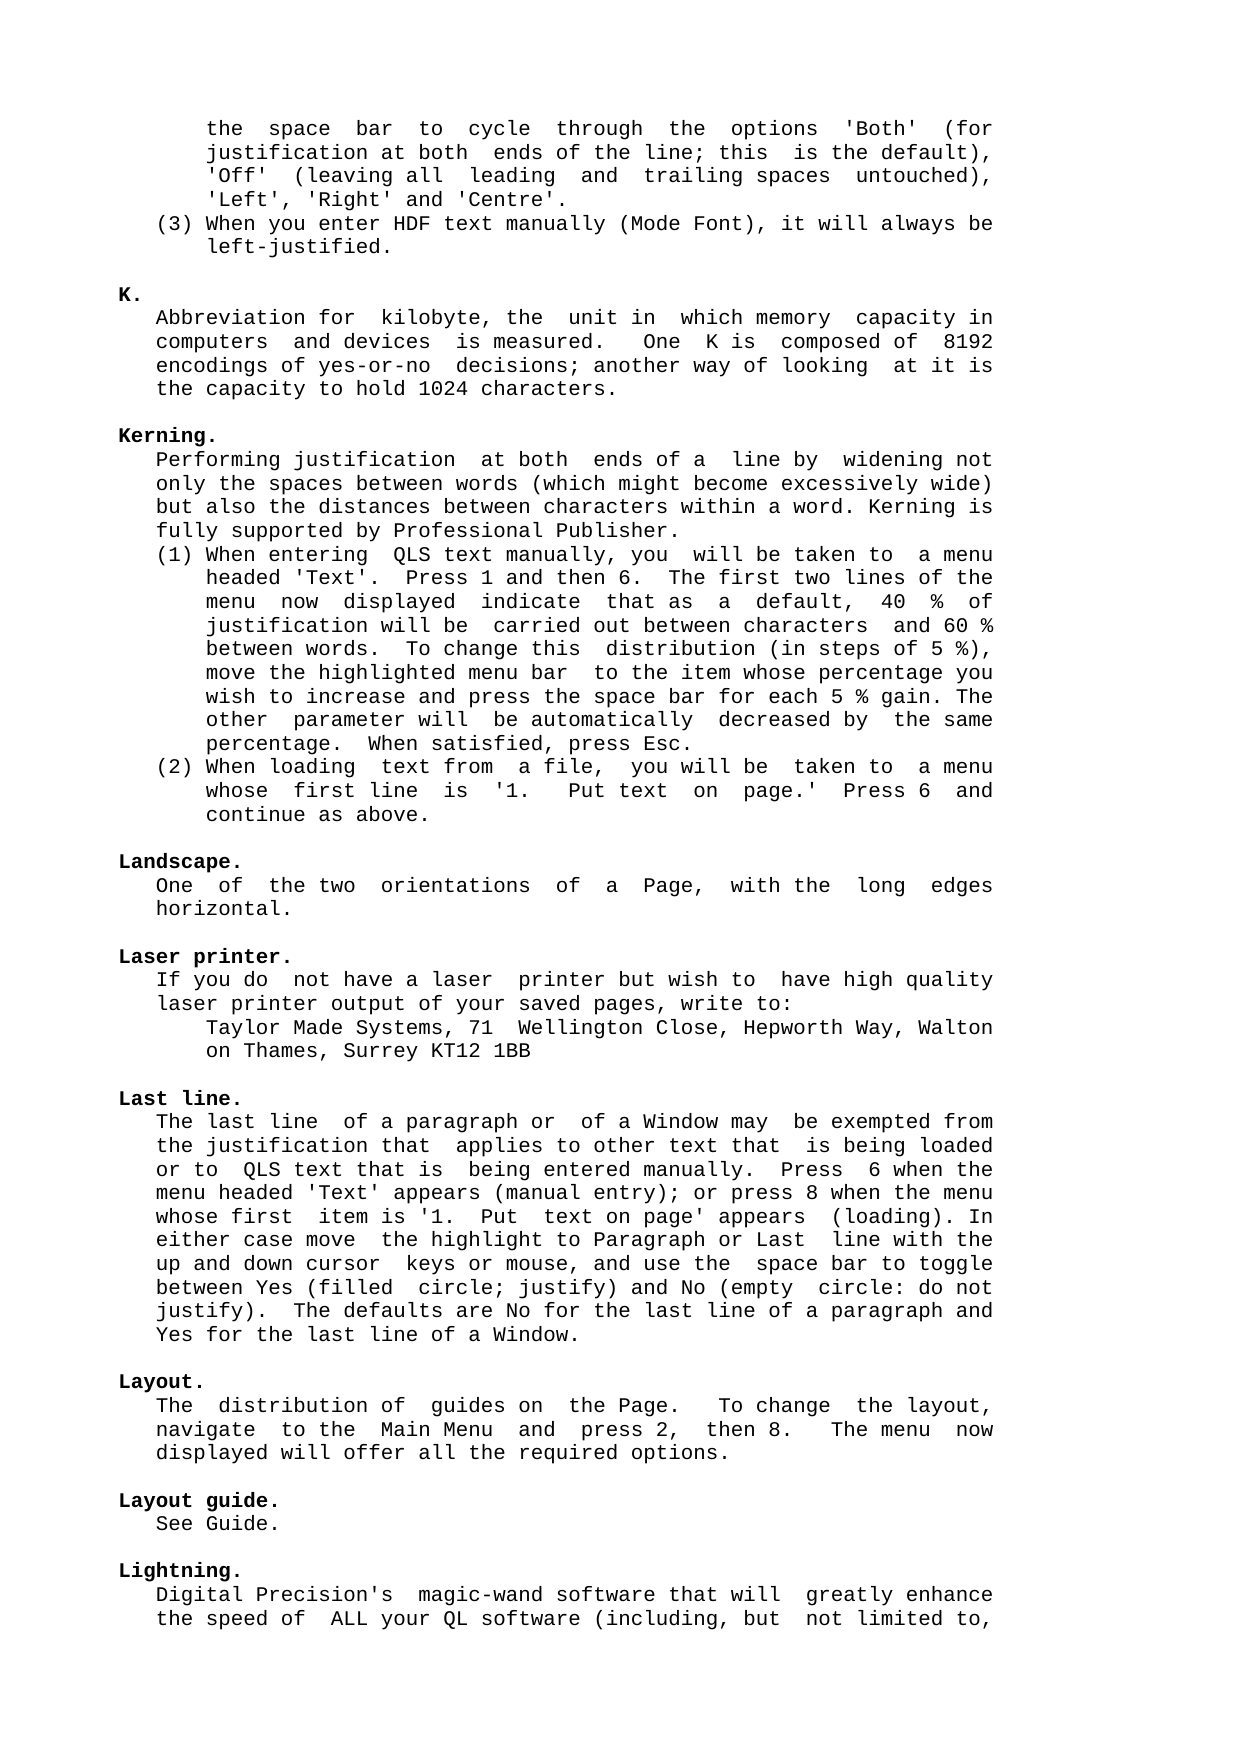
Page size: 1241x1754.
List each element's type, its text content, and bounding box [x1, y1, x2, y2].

text Taylor Made Systems, 71 Wellington Close, Hepworth Way, Walton [118, 1017, 1122, 1040]
text Layout guide. [118, 1489, 1122, 1513]
text One of the two orientations of a Page, with the long edges [118, 875, 1122, 898]
text the justification that applies to other text that is being loaded [118, 1135, 1122, 1158]
text encodings of yes-or-no decisions; another way of looking at it is [118, 354, 1122, 378]
text Abbreviation for kilobyte, the unit in which memory capacity in [118, 307, 1122, 331]
text the speed of ALL your QL software (including, but not limited to, [118, 1608, 1122, 1631]
text wish to increase and press the space bar for each 5 % gain. The [118, 686, 1122, 709]
text whose first line is '1. Put text on page.' Press 6 and [118, 780, 1122, 804]
text justification at both ends of the line; this is the default), [118, 142, 1122, 165]
text If you do not have a laser printer but wish to have high quality [118, 969, 1122, 993]
text between Yes (filled circle; justify) and No (empty circle: do not [118, 1277, 1122, 1300]
text Landscape. [118, 851, 1122, 875]
text the capacity to hold 1024 characters. [118, 378, 1122, 402]
text The distribution of guides on the Page. To change the layout, [118, 1395, 1122, 1419]
text between words. To change this distribution (in steps of 5 %), [118, 638, 1122, 662]
text other parameter will be automatically decreased by the same [118, 709, 1122, 733]
text Kerning. [118, 426, 1122, 449]
text horizontal. [118, 898, 1122, 922]
text move the highlighted menu bar to the item whose percentage you [118, 662, 1122, 686]
text percentage. When satisfied, press Esc. [118, 733, 1122, 757]
text menu headed 'Text' appears (manual entry); or press 8 when the menu [118, 1182, 1122, 1206]
text either case move the highlight to Paragraph or Last line with the [118, 1229, 1122, 1253]
text Laser printer. [118, 946, 1122, 969]
text 'Left', 'Right' and 'Centre'. [118, 189, 1122, 213]
text justification will be carried out between characters and 60 % [118, 615, 1122, 638]
text headed 'Text'. Press 1 and then 6. The first two lines of the [118, 567, 1122, 591]
text justify). The defaults are No for the last line of a paragraph and [118, 1300, 1122, 1324]
text Yes for the last line of a Window. [118, 1324, 1122, 1348]
text Lightning. [118, 1561, 1122, 1584]
text computers and devices is measured. One K is composed of 8192 [118, 331, 1122, 354]
text the space bar to cycle through the options 'Both' (for [118, 118, 1122, 142]
text (1) When entering QLS text manually, you will be taken to a menu [118, 544, 1122, 567]
text but also the distances between characters within a word. Kerning is [118, 496, 1122, 520]
text (3) When you enter HDF text manually (Mode Font), it will always be [118, 213, 1122, 236]
text only the spaces between words (which might become excessively wide) [118, 473, 1122, 496]
text See Guide. [118, 1513, 1122, 1537]
text on Thames, Surrey KT12 1BB [118, 1040, 1122, 1064]
text whose first item is '1. Put text on page' appears (loading). In [118, 1206, 1122, 1229]
text Last line. [118, 1088, 1122, 1111]
text fully supported by Professional Publisher. [118, 520, 1122, 544]
text or to QLS text that is being entered manually. Press 6 when the [118, 1158, 1122, 1182]
text Digital Precision's magic-wand software that will greatly enhance [118, 1584, 1122, 1608]
text Performing justification at both ends of a line by widening not [118, 449, 1122, 473]
text displayed will offer all the required options. [118, 1442, 1122, 1466]
text K. [118, 284, 1122, 307]
text 'Off' (leaving all leading and trailing spaces untouched), [118, 165, 1122, 189]
text laser printer output of your saved pages, write to: [118, 993, 1122, 1017]
text The last line of a paragraph or of a Window may be exempted from [118, 1111, 1122, 1135]
text Layout. [118, 1371, 1122, 1395]
text menu now displayed indicate that as a default, 40 % of [118, 591, 1122, 615]
text (2) When loading text from a file, you will be taken to a menu [118, 757, 1122, 780]
text up and down cursor keys or mouse, and use the space bar to toggle [118, 1253, 1122, 1277]
text left-justified. [118, 236, 1122, 260]
text navigate to the Main Menu and press 2, then 8. The menu now [118, 1419, 1122, 1442]
text continue as above. [118, 804, 1122, 827]
